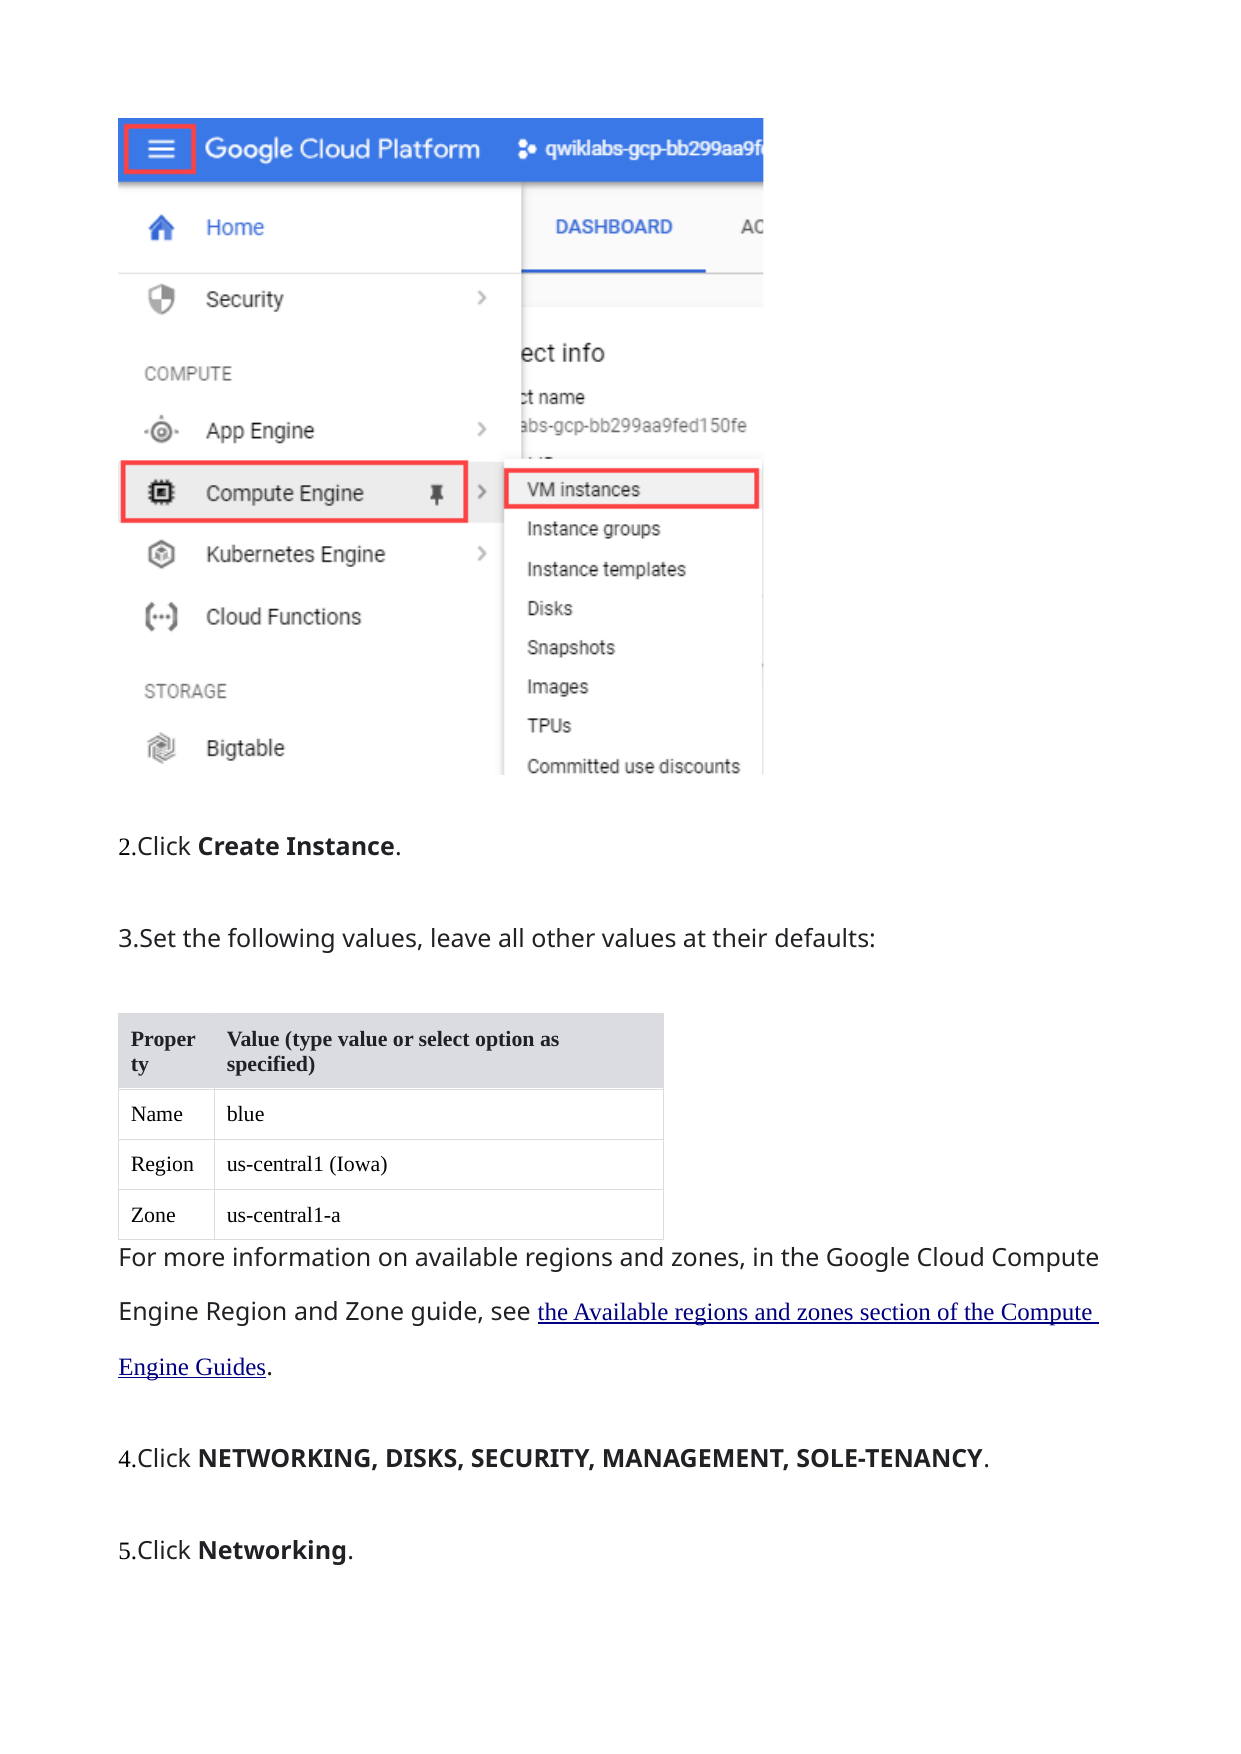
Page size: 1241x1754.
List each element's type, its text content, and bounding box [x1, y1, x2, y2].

table_header Value (type value or select option as specified) [215, 1014, 663, 1088]
list Set the following values, leave all other values at their defaults: [118, 921, 1122, 955]
table_cell us-central1 (Iowa) [215, 1140, 663, 1189]
picture [118, 118, 764, 775]
table_cell blue [215, 1090, 663, 1139]
table_header Property [119, 1014, 214, 1088]
table_cell Name [119, 1090, 214, 1139]
table_cell us-central1-a [215, 1190, 663, 1239]
list Click Create Instance. [118, 829, 1122, 863]
list For more information on available regions and zones, in the Google Cloud Compute Engine Region and Zone guide, see the Available regions and zones section of the Compute Engine Guides. [118, 1239, 1122, 1382]
table_cell Region [119, 1140, 214, 1189]
list Click Networking. [118, 1532, 1122, 1566]
list Click NETWORKING, DISKS, SECURITY, MANAGEMENT, SOLE-TENANCY. [118, 1440, 1122, 1474]
table_cell Zone [119, 1190, 214, 1239]
